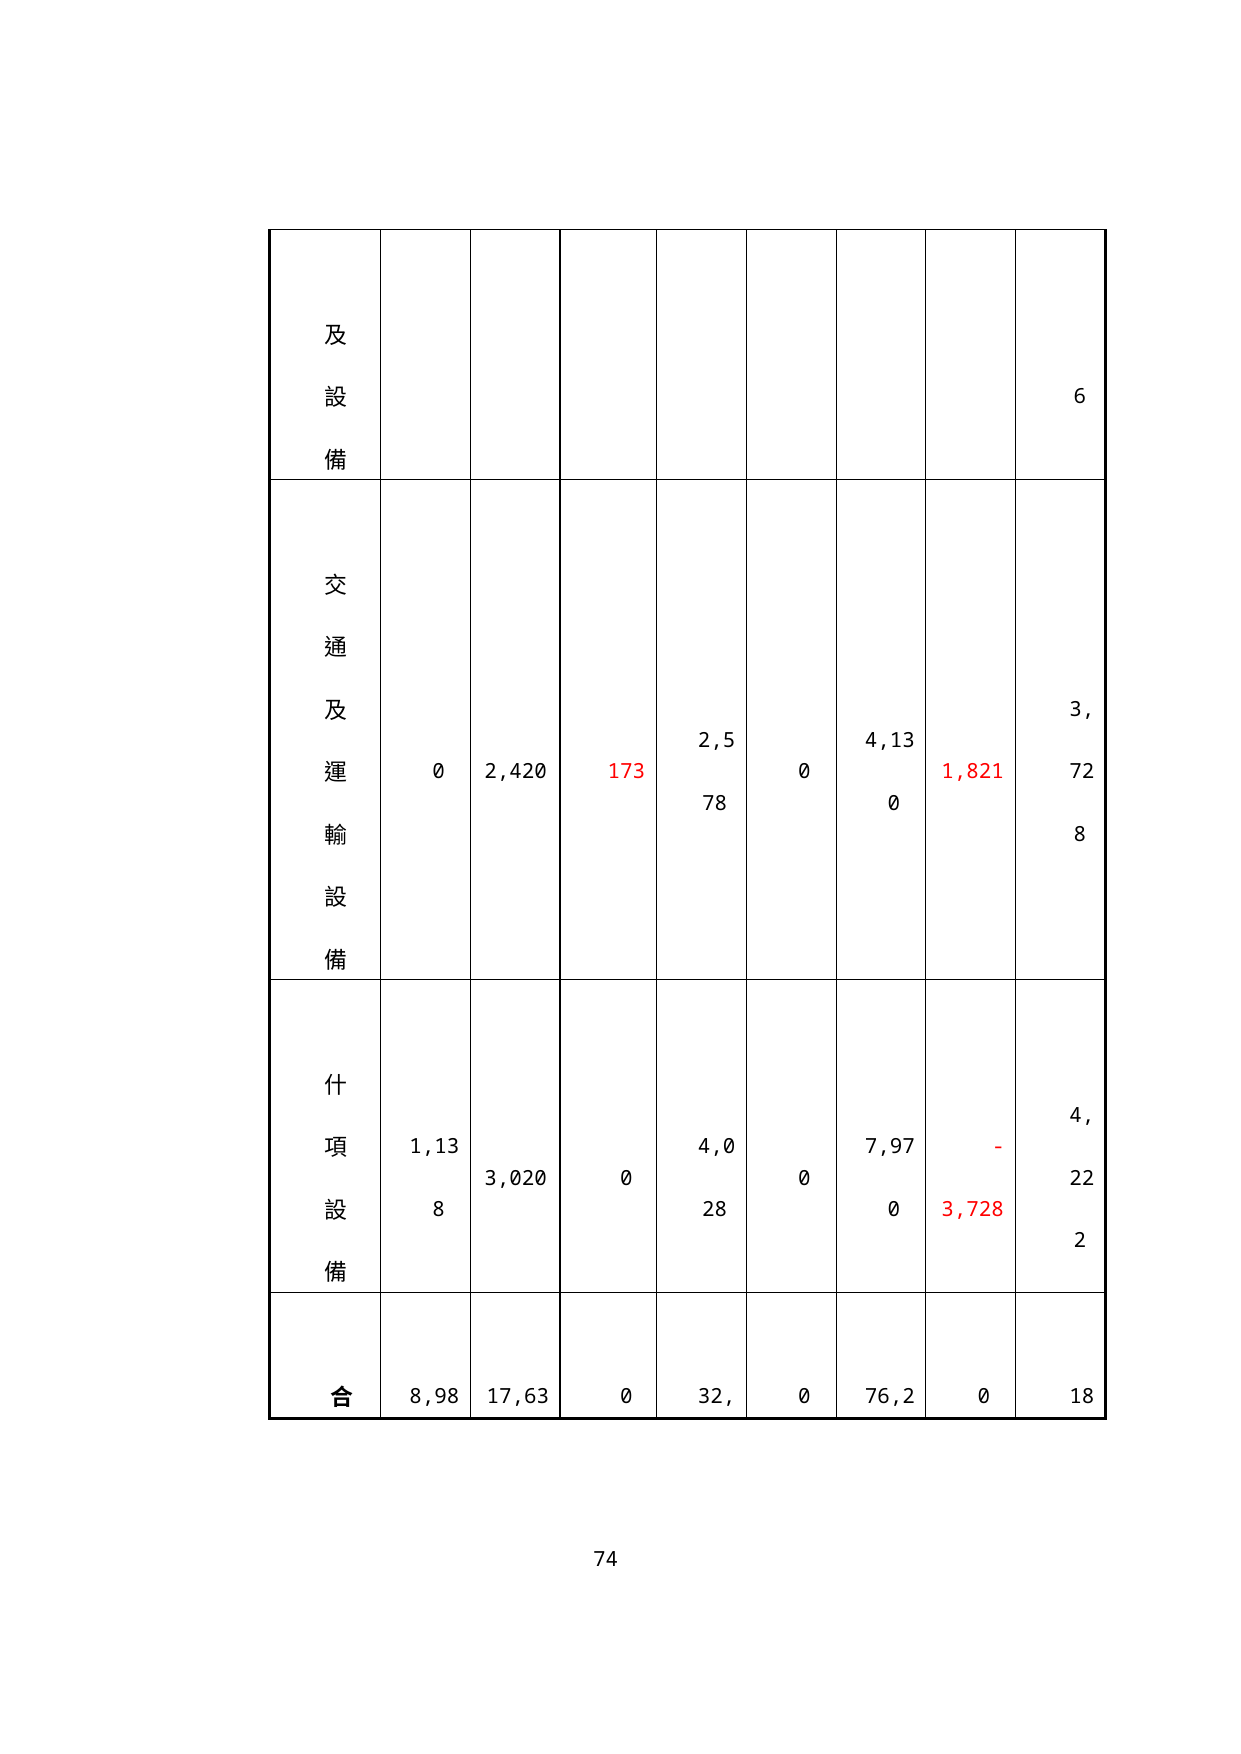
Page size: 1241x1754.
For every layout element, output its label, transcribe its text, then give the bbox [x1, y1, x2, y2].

table_cell 0 [747, 480, 836, 979]
table_cell [747, 230, 836, 479]
table_cell 3,020 [471, 980, 559, 1292]
table_cell 4,222 [1016, 980, 1104, 1292]
table_cell [926, 230, 1015, 479]
table_cell 18 [1016, 1293, 1104, 1417]
table_cell 76,2 [837, 1293, 925, 1417]
table_cell -3,728 [926, 980, 1015, 1292]
table_cell 32, [657, 1293, 746, 1417]
table_cell 0 [561, 1293, 656, 1417]
table_cell 0 [561, 980, 656, 1292]
table_cell 及設備 [271, 230, 380, 479]
table_cell 0 [381, 480, 470, 979]
table_cell 173 [561, 480, 656, 979]
table_cell [381, 230, 470, 479]
table_cell 0 [747, 980, 836, 1292]
table_cell 1,138 [381, 980, 470, 1292]
table_cell [471, 230, 559, 479]
table_cell 交通及運輸設備 [271, 480, 380, 979]
table_cell [657, 230, 746, 479]
table_cell [561, 230, 656, 479]
table_cell 4,028 [657, 980, 746, 1292]
table_cell 2,578 [657, 480, 746, 979]
table_cell [837, 230, 925, 479]
table_cell 3,728 [1016, 480, 1104, 979]
table_cell 合 [271, 1293, 380, 1417]
table_cell 17,63 [471, 1293, 559, 1417]
table_cell 0 [926, 1293, 1015, 1417]
table_cell 7,970 [837, 980, 925, 1292]
table_cell 4,130 [837, 480, 925, 979]
table_cell 什項設備 [271, 980, 380, 1292]
table_cell 1,821 [926, 480, 1015, 979]
table_cell 0 [747, 1293, 836, 1417]
table_cell 8,98 [381, 1293, 470, 1417]
table_cell 6 [1016, 230, 1104, 479]
table_cell 2,420 [471, 480, 559, 979]
